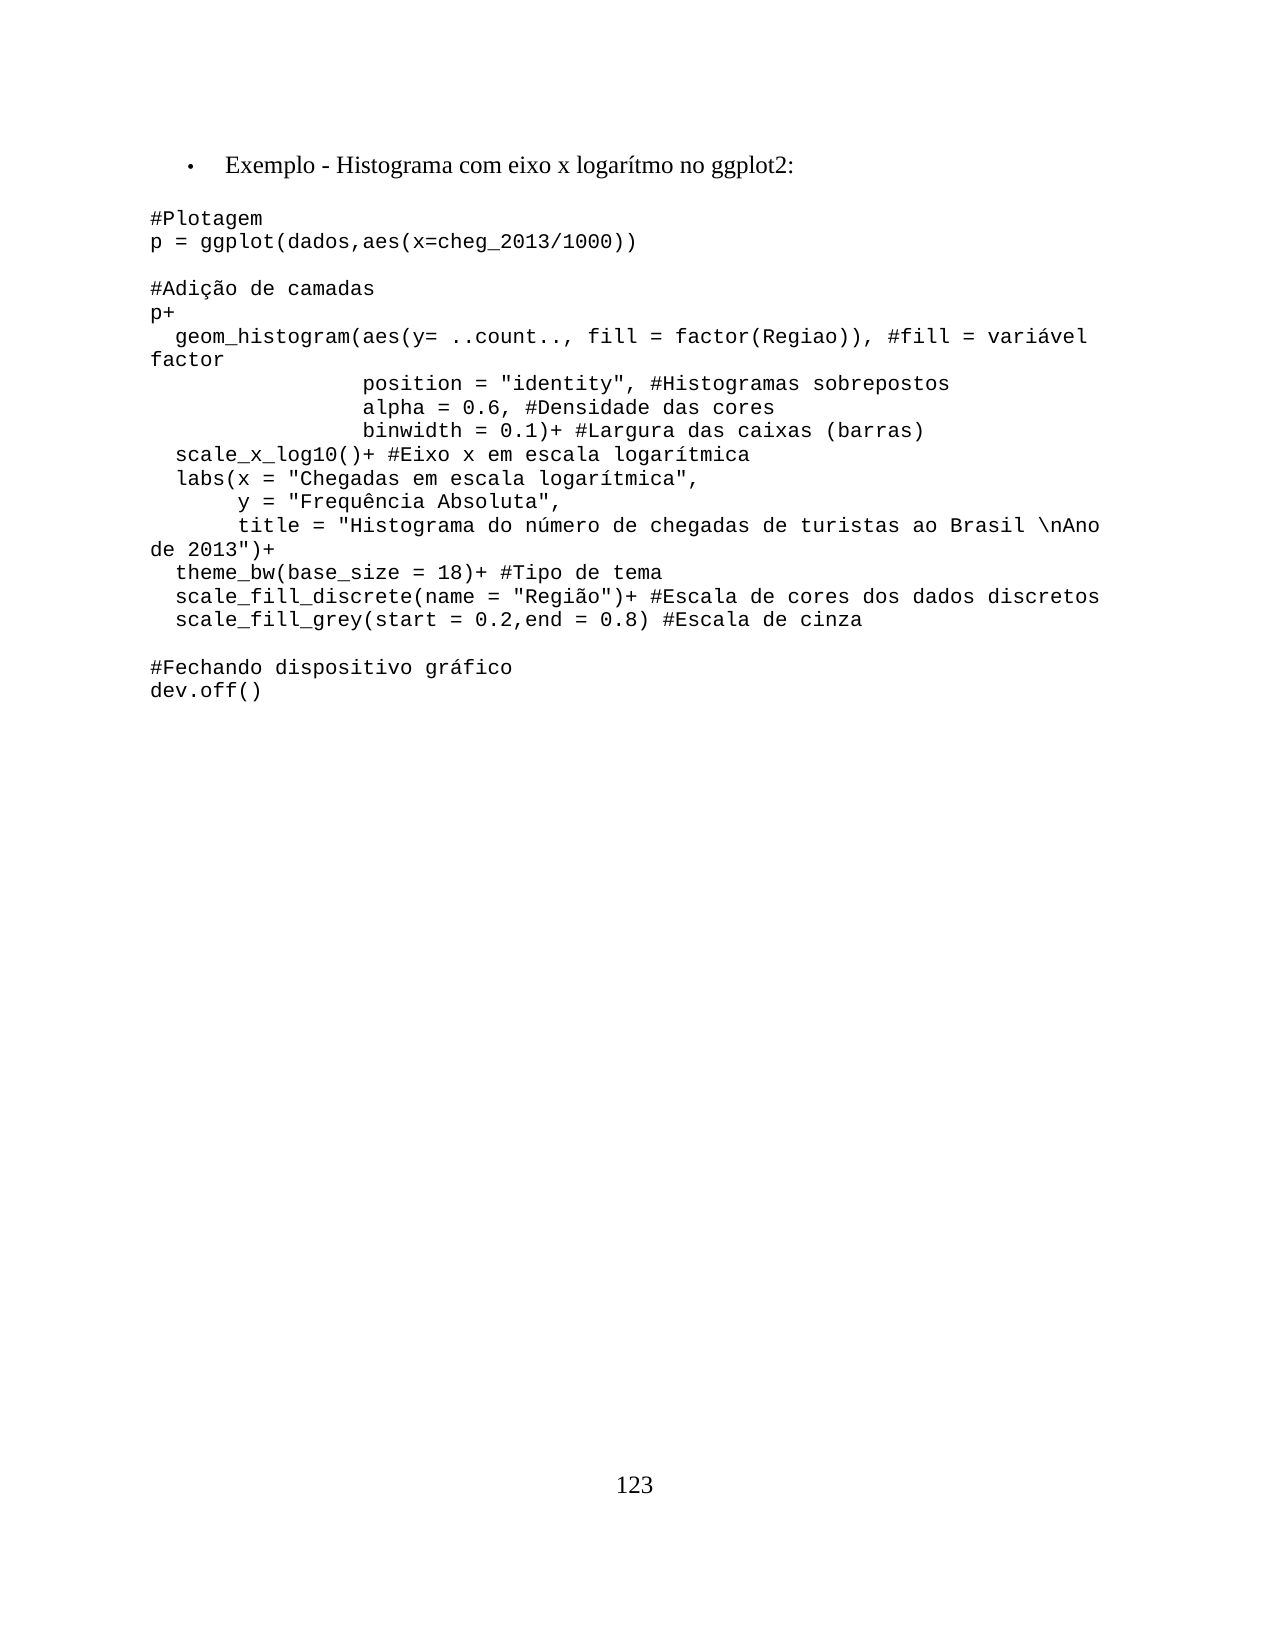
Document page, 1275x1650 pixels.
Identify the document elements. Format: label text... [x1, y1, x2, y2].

text position = "identity", #Histogramas sobrepostos [150, 373, 1125, 397]
text #Plotagem [150, 207, 1125, 231]
text binwidth = 0.1)+ #Largura das caixas (barras) [150, 420, 1125, 444]
text #Fechando dispositivo gráfico [150, 657, 1125, 680]
text p+ [150, 302, 1125, 326]
text #Adição de camadas [150, 278, 1125, 302]
list Exemplo - Histograma com eixo x logarítmo no ggplot2: [187, 150, 1125, 207]
text scale_x_log10()+ #Eixo x em escala logarítmica [150, 444, 1125, 468]
text theme_bw(base_size = 18)+ #Tipo de tema [150, 562, 1125, 586]
text dev.off() [150, 680, 1125, 704]
text geom_histogram(aes(y= ..count.., fill = factor(Regiao)), #fill = variável factor [150, 326, 1125, 373]
text scale_fill_grey(start = 0.2,end = 0.8) #Escala de cinza [150, 609, 1125, 633]
text title = "Histograma do número de chegadas de turistas ao Brasil \nAno de 2013")+ [150, 515, 1125, 562]
text p = ggplot(dados,aes(x=cheg_2013/1000)) [150, 231, 1125, 255]
text labs(x = "Chegadas em escala logarítmica", [150, 468, 1125, 491]
text y = "Frequência Absoluta", [150, 491, 1125, 515]
text scale_fill_discrete(name = "Região")+ #Escala de cores dos dados discretos [150, 586, 1125, 609]
text alpha = 0.6, #Densidade das cores [150, 397, 1125, 420]
